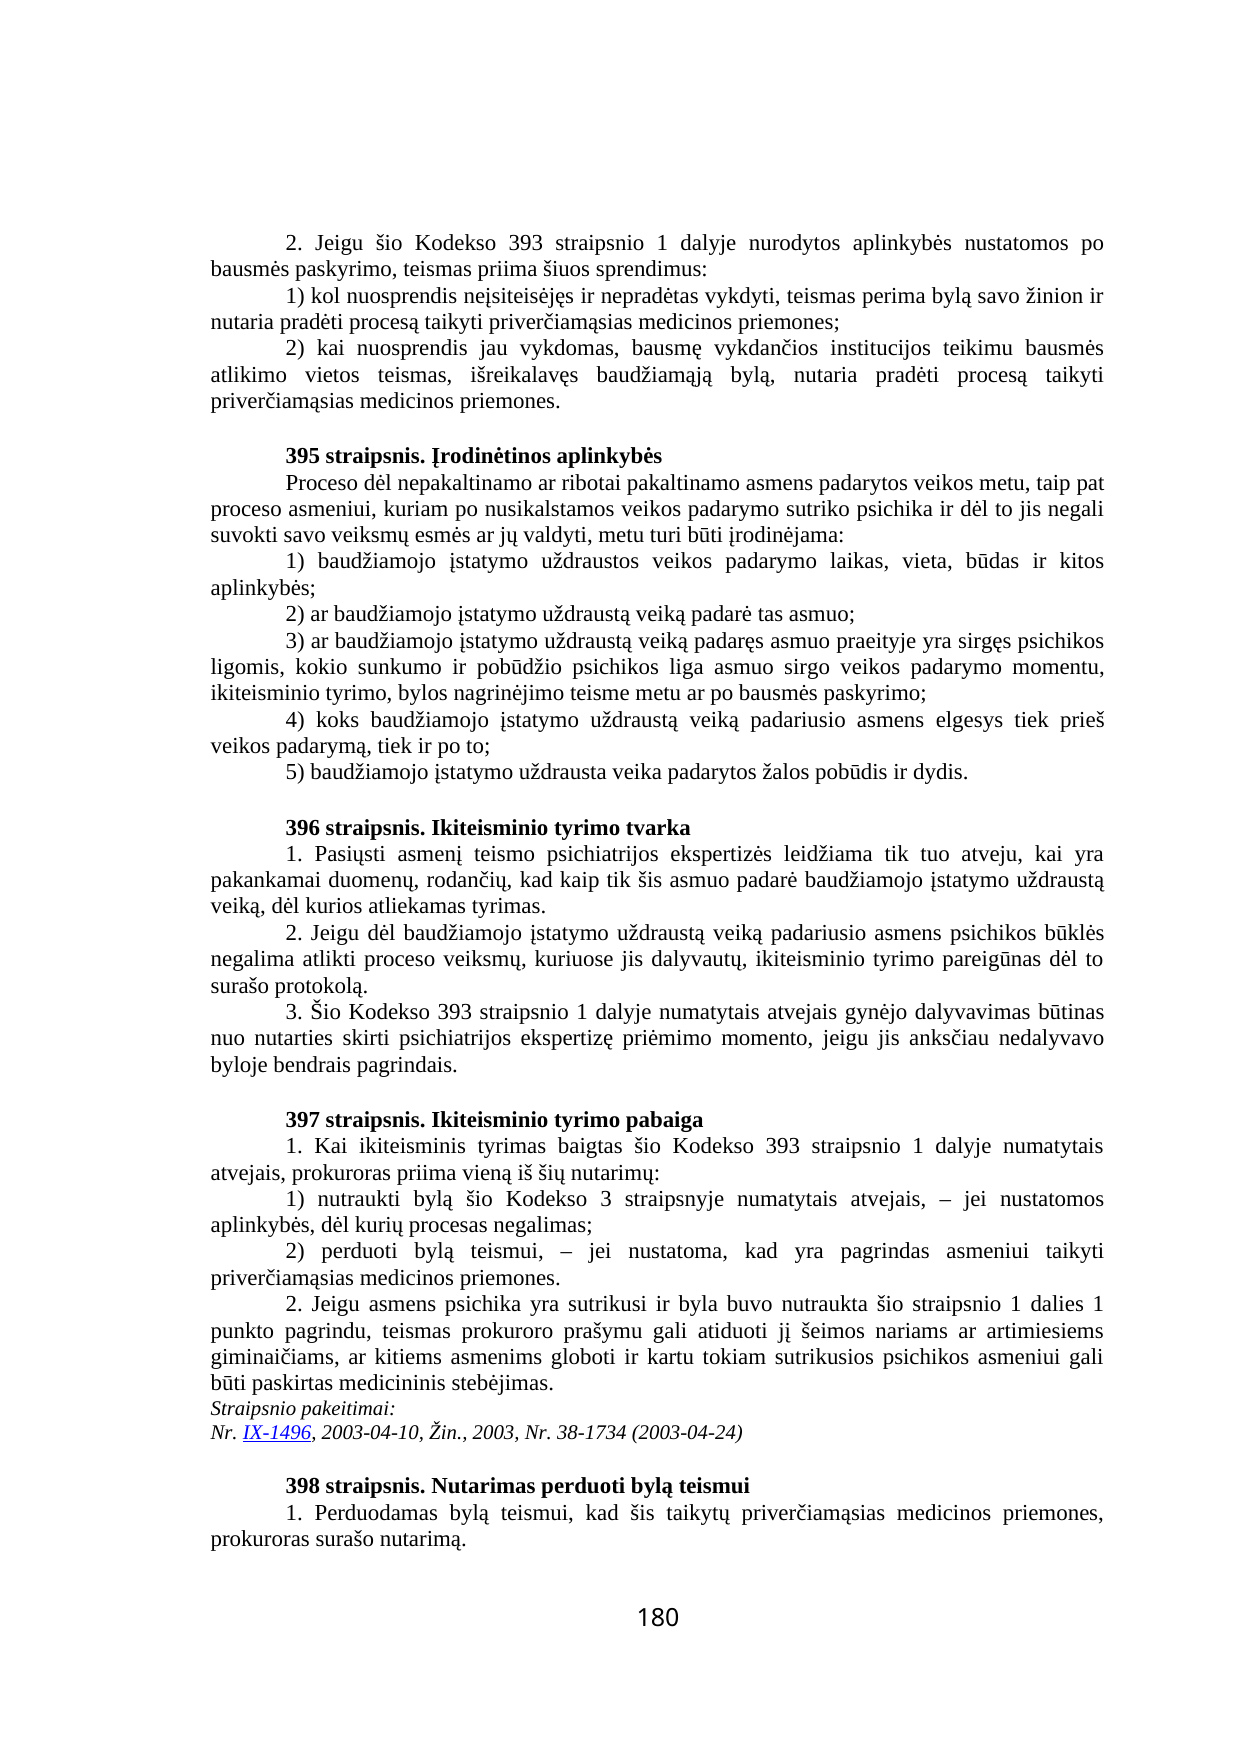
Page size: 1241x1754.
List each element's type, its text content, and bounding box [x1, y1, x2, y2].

text 3) ar baudžiamojo įstatymo uždraustą veiką padaręs asmuo praeityje yra sirgęs psichikos ligomis, kokio sunkumo ir pobūdžio psichikos liga asmuo sirgo veikos padarymo momentu, ikiteisminio tyrimo, bylos nagrinėjimo teisme metu ar po bausmės paskyrimo; [210, 627, 1105, 706]
text 397 straipsnis. Ikiteisminio tyrimo pabaiga [210, 1106, 1105, 1132]
text 396 straipsnis. Ikiteisminio tyrimo tvarka [210, 813, 1105, 840]
text Straipsnio pakeitimai: [210, 1396, 1105, 1420]
text 2) ar baudžiamojo įstatymo uždraustą veiką padarė tas asmuo; [210, 600, 1105, 627]
text 2) kai nuosprendis jau vykdomas, bausmę vykdančios institucijos teikimu bausmės atlikimo vietos teismas, išreikalavęs baudžiamąją bylą, nutaria pradėti procesą taikyti priverčiamąsias medicinos priemones. [210, 334, 1105, 413]
text 1) baudžiamojo įstatymo uždraustos veikos padarymo laikas, vieta, būdas ir kitos aplinkybės; [210, 548, 1105, 600]
text 1) nutraukti bylą šio Kodekso 3 straipsnyje numatytais atvejais, – jei nustatomos aplinkybės, dėl kurių procesas negalimas; [210, 1185, 1105, 1238]
text 5) baudžiamojo įstatymo uždrausta veika padarytos žalos pobūdis ir dydis. [210, 758, 1105, 785]
text 2. Jeigu asmens psichika yra sutrikusi ir byla buvo nutraukta šio straipsnio 1 dalies 1 punkto pagrindu, teismas prokuroro prašymu gali atiduoti jį šeimos nariams ar artimiesiems giminaičiams, ar kitiems asmenims globoti ir kartu tokiam sutrikusios psichikos asmeniui gali būti paskirtas medicininis stebėjimas. [210, 1290, 1105, 1396]
text 2. Jeigu dėl baudžiamojo įstatymo uždraustą veiką padariusio asmens psichikos būklės negalima atlikti proceso veiksmų, kuriuose jis dalyvautų, ikiteisminio tyrimo pareigūnas dėl to surašo protokolą. [210, 919, 1105, 998]
text 4) koks baudžiamojo įstatymo uždraustą veiką padariusio asmens elgesys tiek prieš veikos padarymą, tiek ir po to; [210, 706, 1105, 758]
text 2. Jeigu šio Kodekso 393 straipsnio 1 dalyje nurodytos aplinkybės nustatomos po bausmės paskyrimo, teismas priima šiuos sprendimus: [210, 229, 1105, 282]
text Nr. IX-1496, 2003-04-10, Žin., 2003, Nr. 38-1734 (2003-04-24) [210, 1420, 1105, 1444]
text 2) perduoti bylą teismui, – jei nustatoma, kad yra pagrindas asmeniui taikyti priverčiamąsias medicinos priemones. [210, 1238, 1105, 1290]
text 1. Kai ikiteisminis tyrimas baigtas šio Kodekso 393 straipsnio 1 dalyje numatytais atvejais, prokuroras priima vieną iš šių nutarimų: [210, 1132, 1105, 1185]
text Proceso dėl nepakaltinamo ar ribotai pakaltinamo asmens padarytos veikos metu, taip pat proceso asmeniui, kuriam po nusikalstamos veikos padarymo sutriko psichika ir dėl to jis negali suvokti savo veiksmų esmės ar jų valdyti, metu turi būti įrodinėjama: [210, 468, 1105, 548]
text 1. Perduodamas bylą teismui, kad šis taikytų priverčiamąsias medicinos priemones, prokuroras surašo nutarimą. [210, 1499, 1105, 1552]
text 3. Šio Kodekso 393 straipsnio 1 dalyje numatytais atvejais gynėjo dalyvavimas būtinas nuo nutarties skirti psichiatrijos ekspertizę priėmimo momento, jeigu jis anksčiau nedalyvavo byloje bendrais pagrindais. [210, 998, 1105, 1077]
text 395 straipsnis. Įrodinėtinos aplinkybės [210, 442, 1105, 468]
text 398 straipsnis. Nutarimas perduoti bylą teismui [210, 1473, 1105, 1499]
text 1) kol nuosprendis neįsiteisėjęs ir nepradėtas vykdyti, teismas perima bylą savo žinion ir nutaria pradėti procesą taikyti priverčiamąsias medicinos priemones; [210, 282, 1105, 334]
text 1. Pasiųsti asmenį teismo psichiatrijos ekspertizės leidžiama tik tuo atveju, kai yra pakankamai duomenų, rodančių, kad kaip tik šis asmuo padarė baudžiamojo įstatymo uždraustą veiką, dėl kurios atliekamas tyrimas. [210, 840, 1105, 919]
